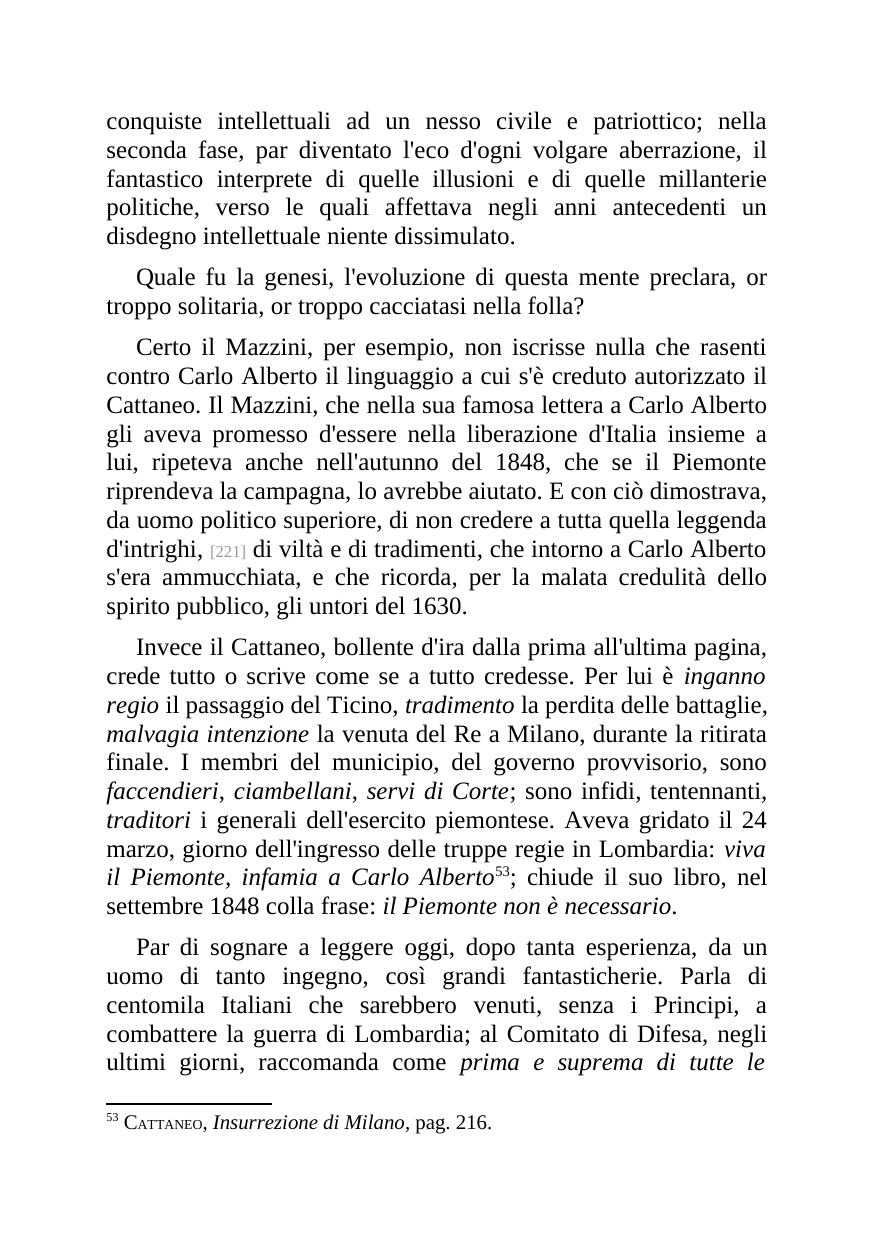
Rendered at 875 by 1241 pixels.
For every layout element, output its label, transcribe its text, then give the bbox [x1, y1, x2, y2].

text Certo il Mazzini, per esempio, non iscrisse nulla che rasenti contro Carlo Alberto il linguaggio a cui s'è creduto autorizzato il Cattaneo. Il Mazzini, che nella sua famosa lettera a Carlo Alberto gli aveva promesso d'essere nella liberazione d'Italia insieme a lui, ripeteva anche nell'autunno del 1848, che se il Piemonte riprendeva la campagna, lo avrebbe aiutato. E con ciò dimostrava, da uomo politico superiore, di non credere a tutta quella leggenda d'intrighi, [221] di viltà e di tradimenti, che intorno a Carlo Alberto s'era ammucchiata, e che ricorda, per la malata credulità dello spirito pubblico, gli untori del 1630. [106, 332, 768, 620]
text Quale fu la genesi, l'evoluzione di questa mente preclara, or troppo solitaria, or troppo cacciatasi nella folla? [106, 262, 768, 320]
text Cattaneo, Insurrezione di Milano, pag. 216. [106, 1110, 768, 1134]
text Par di sognare a leggere oggi, dopo tanta esperienza, da un uomo di tanto ingegno, così grandi fantasticherie. Parla di centomila Italiani che sarebbero venuti, senza i Principi, a combattere la guerra di Lombardia; al Comitato di Difesa, negli ultimi giorni, raccomanda come prima e suprema di tutte le [106, 932, 768, 1076]
text Invece il Cattaneo, bollente d'ira dalla prima all'ultima pagina, crede tutto o scrive come se a tutto credesse. Per lui è inganno regio il passaggio del Ticino, tradimento la perdita delle battaglie, malvagia intenzione la venuta del Re a Milano, durante la ritirata finale. I membri del municipio, del governo provvisorio, sono faccendieri, ciambellani, servi di Corte; sono infidi, tentennanti, traditori i generali dell'esercito piemontese. Aveva gridato il 24 marzo, giorno dell'ingresso delle truppe regie in Lombardia: viva il Piemonte, infamia a Carlo Alberto; chiude il suo libro, nel settembre 1848 colla frase: il Piemonte non è necessario. [106, 632, 768, 920]
text conquiste intellettuali ad un nesso civile e patriottico; nella seconda fase, par diventato l'eco d'ogni volgare aberrazione, il fantastico interprete di quelle illusioni e di quelle millanterie politiche, verso le quali affettava negli anni antecedenti un disdegno intellettuale niente dissimulato. [106, 106, 768, 250]
